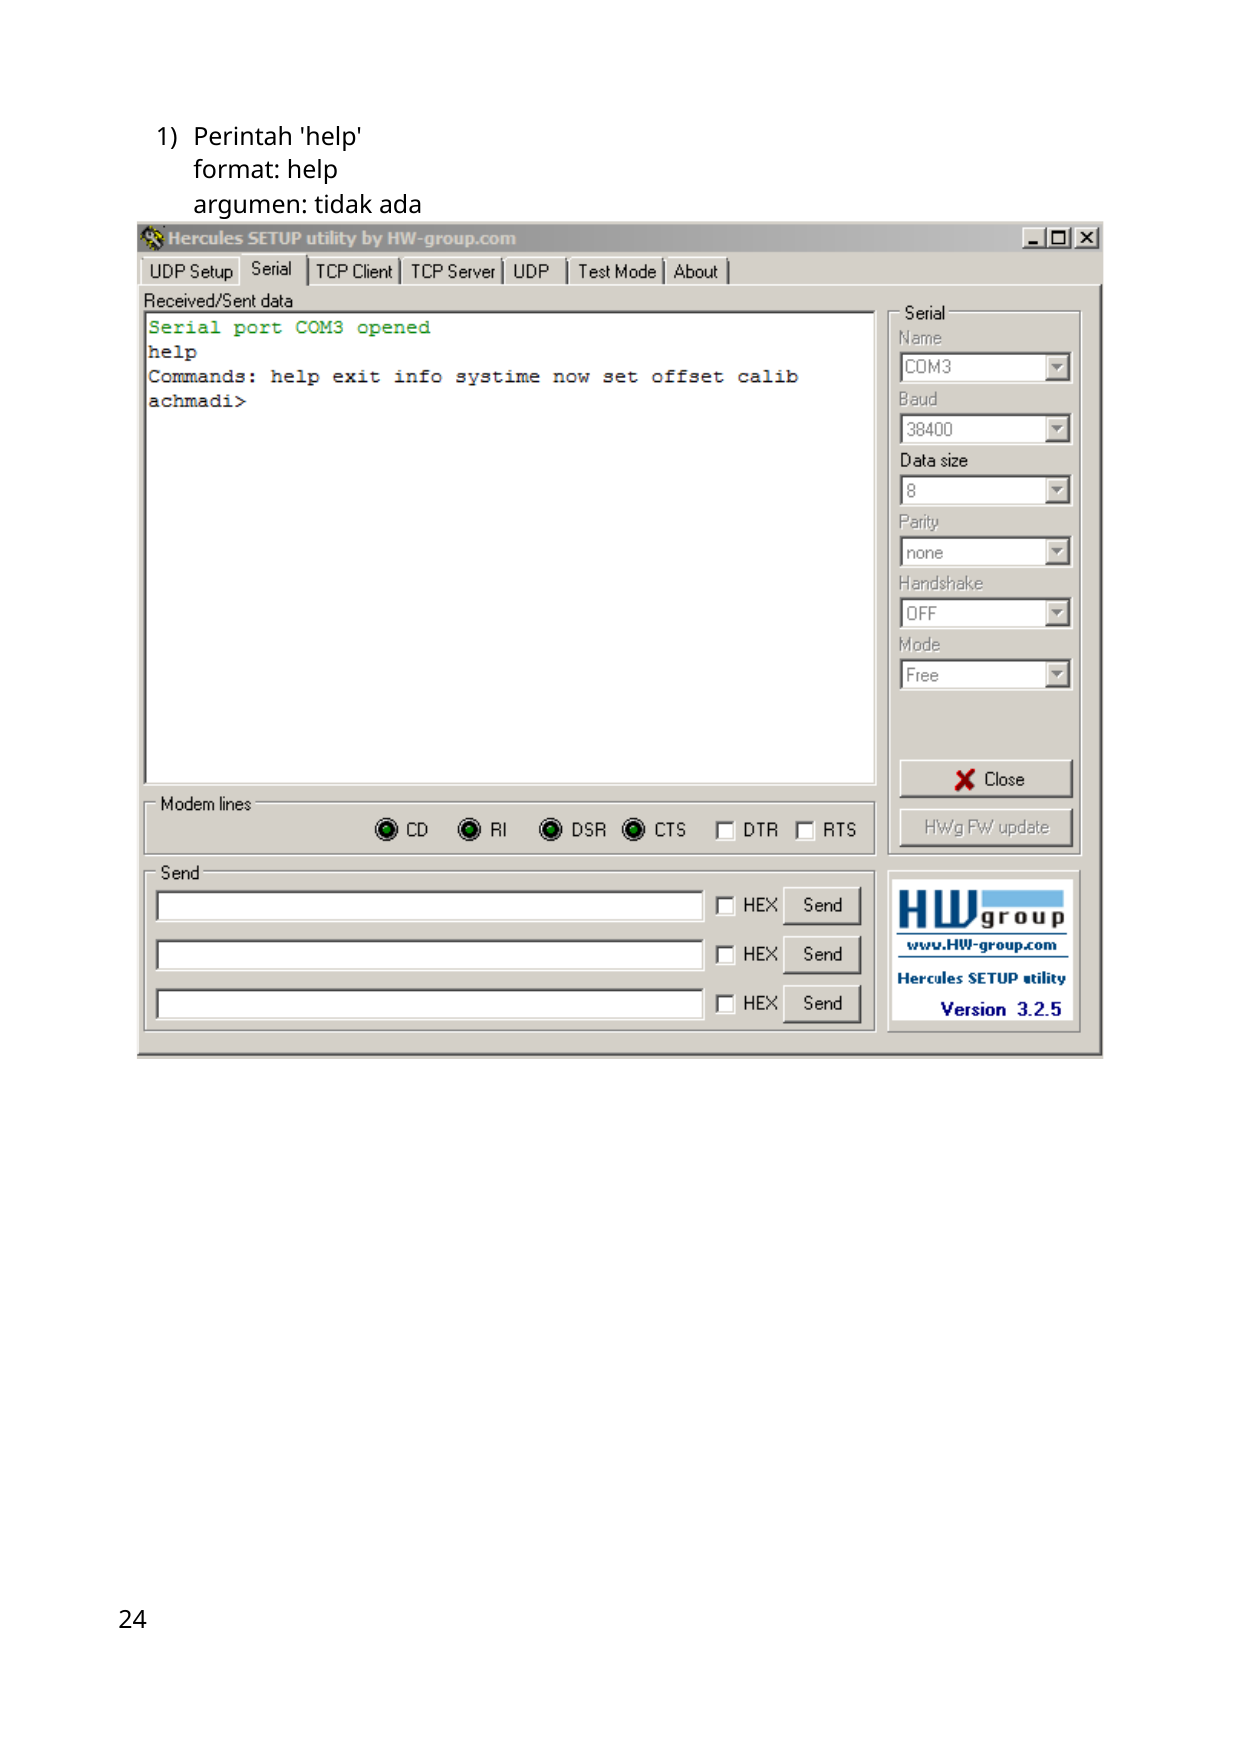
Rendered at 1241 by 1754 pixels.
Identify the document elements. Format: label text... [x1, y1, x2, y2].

subtitle Perintah 'help' [156, 118, 1122, 152]
list argumen: tidak ada [156, 186, 1122, 220]
list format: help [156, 152, 1122, 186]
picture [136, 220, 1104, 1059]
